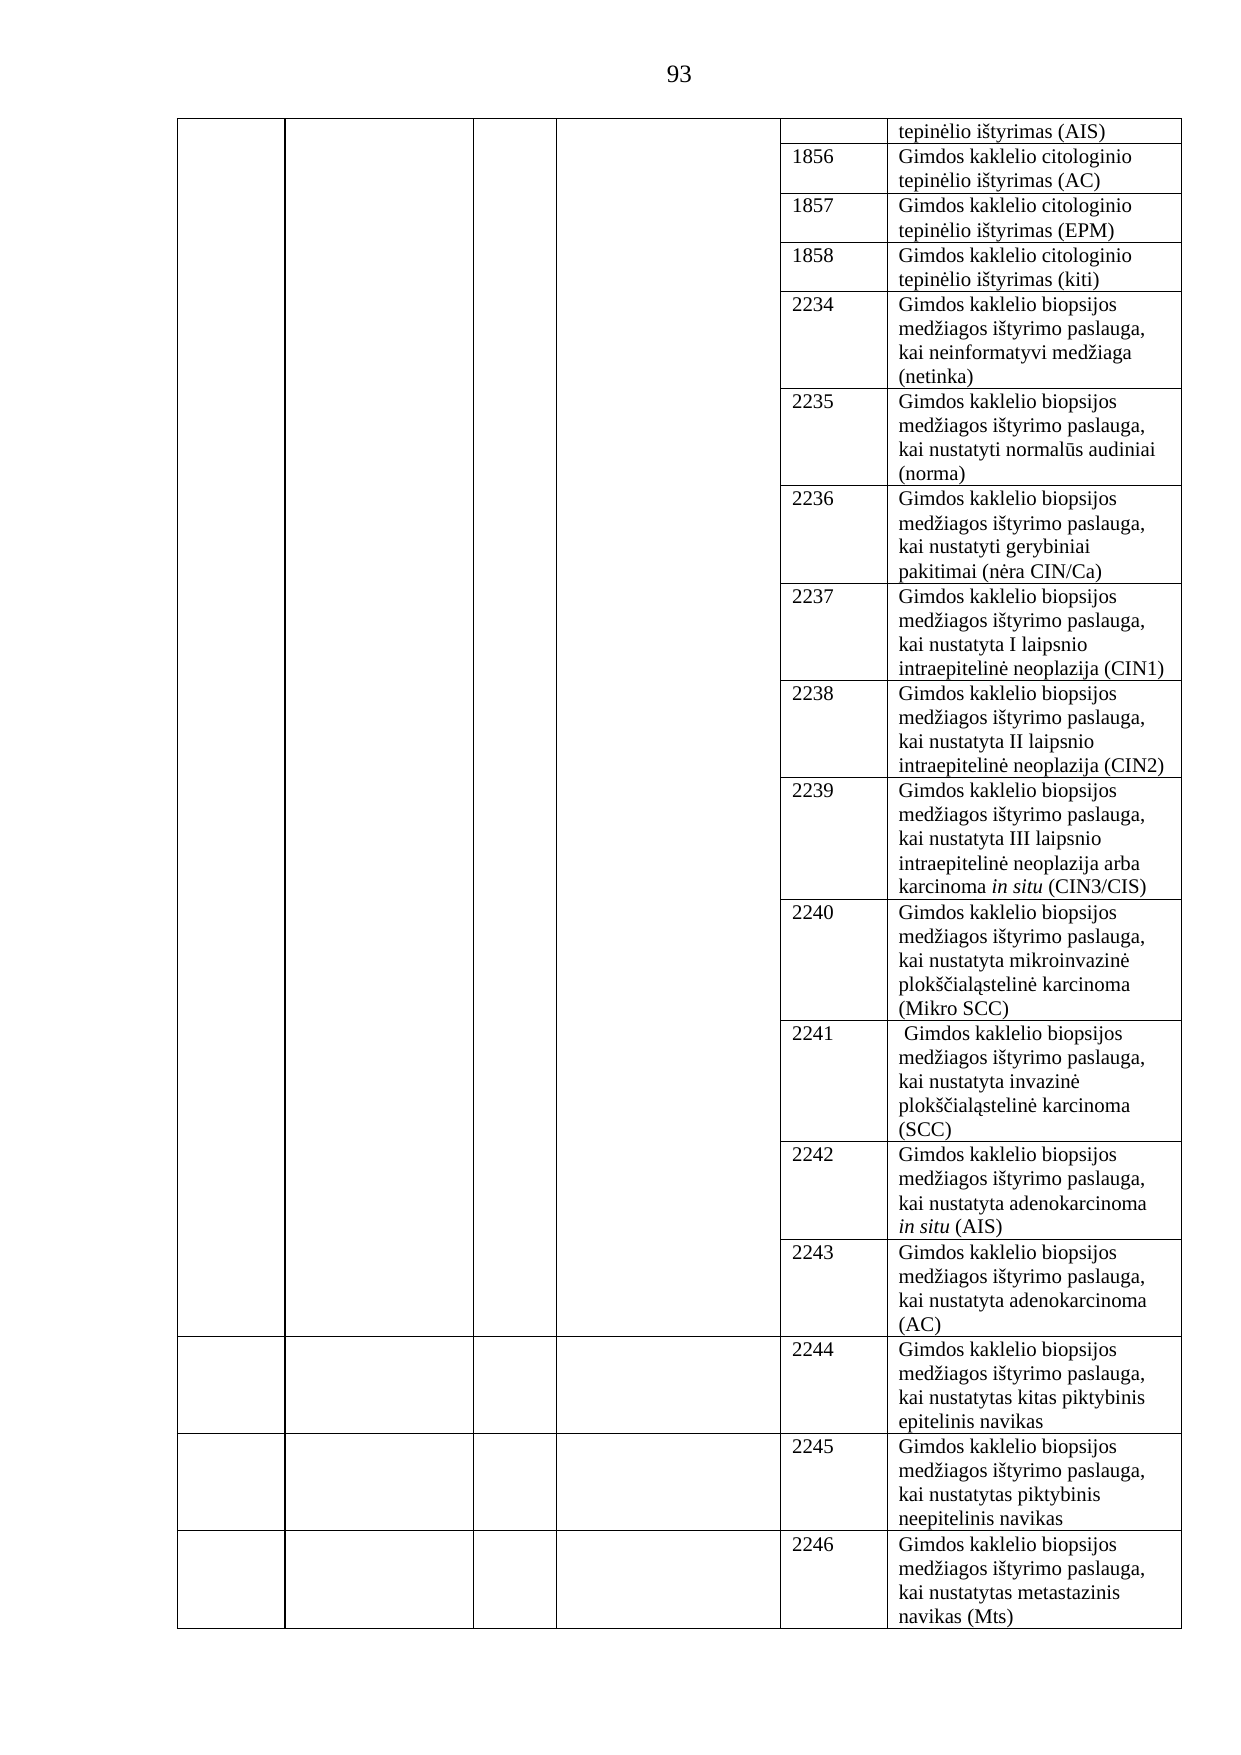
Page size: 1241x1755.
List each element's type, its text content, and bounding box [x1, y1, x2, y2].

table_cell Gimdos kaklelio citologinio tepinėlio ištyrimas (AC) [888, 144, 1181, 192]
table_cell 2234 [781, 292, 887, 388]
table_cell Gimdos kaklelio biopsijos medžiagos ištyrimo paslauga, kai nustatyta mikroinvazinė plokščialąstelinė karcinoma (Mikro SCC) [888, 900, 1181, 1020]
table_cell 2244 [781, 1337, 887, 1433]
table_cell 2237 [781, 584, 887, 680]
table_cell 2240 [781, 900, 887, 1020]
table_cell [178, 1337, 284, 1433]
table_cell [178, 119, 284, 1336]
table_cell Gimdos kaklelio citologinio tepinėlio ištyrimas (kiti) [888, 243, 1181, 291]
table_cell Gimdos kaklelio biopsijos medžiagos ištyrimo paslauga, kai nustatyta invazinė plokščialąstelinė karcinoma (SCC) [888, 1021, 1181, 1141]
table_cell [474, 1434, 556, 1530]
table_cell [557, 1531, 780, 1628]
table_cell [557, 1337, 780, 1433]
table_cell 2243 [781, 1240, 887, 1336]
table_cell [474, 1337, 556, 1433]
table_cell 1857 [781, 194, 887, 242]
table_cell [286, 1434, 473, 1530]
table_cell [286, 119, 473, 1336]
table_cell Gimdos kaklelio biopsijos medžiagos ištyrimo paslauga, kai nustatyta adenokarcinoma (AC) [888, 1240, 1181, 1336]
table_cell Gimdos kaklelio citologinio tepinėlio ištyrimas (EPM) [888, 194, 1181, 242]
table_cell 1858 [781, 243, 887, 291]
table_cell Gimdos kaklelio biopsijos medžiagos ištyrimo paslauga, kai nustatyta III laipsnio intraepitelinė neoplazija arba karcinoma in situ (CIN3/CIS) [888, 778, 1181, 898]
table_cell [557, 119, 780, 1336]
table_cell 2245 [781, 1434, 887, 1530]
table_cell tepinėlio ištyrimas (AIS) [888, 119, 1181, 143]
table_cell 2236 [781, 486, 887, 583]
table_cell Gimdos kaklelio biopsijos medžiagos ištyrimo paslauga, kai neinformatyvi medžiaga (netinka) [888, 292, 1181, 388]
table_cell 2235 [781, 389, 887, 485]
table_cell Gimdos kaklelio biopsijos medžiagos ištyrimo paslauga, kai nustatytas metastazinis navikas (Mts) [888, 1531, 1181, 1628]
table_cell [557, 1434, 780, 1530]
table_cell Gimdos kaklelio biopsijos medžiagos ištyrimo paslauga, kai nustatyti gerybiniai pakitimai (nėra CIN/Ca) [888, 486, 1181, 583]
table_cell Gimdos kaklelio biopsijos medžiagos ištyrimo paslauga, kai nustatyta II laipsnio intraepitelinė neoplazija (CIN2) [888, 681, 1181, 777]
table_cell [781, 119, 887, 143]
table_cell [286, 1531, 473, 1628]
table_cell Gimdos kaklelio biopsijos medžiagos ištyrimo paslauga, kai nustatyta adenokarcinoma in situ (AIS) [888, 1142, 1181, 1238]
table_cell 2239 [781, 778, 887, 898]
table_cell [474, 1531, 556, 1628]
table_cell 2241 [781, 1021, 887, 1141]
table_cell [178, 1434, 284, 1530]
table_cell Gimdos kaklelio biopsijos medžiagos ištyrimo paslauga, kai nustatytas piktybinis neepitelinis navikas [888, 1434, 1181, 1530]
table_cell 2246 [781, 1531, 887, 1628]
table_cell 2238 [781, 681, 887, 777]
table_cell [286, 1337, 473, 1433]
table_cell Gimdos kaklelio biopsijos medžiagos ištyrimo paslauga, kai nustatyta I laipsnio intraepitelinė neoplazija (CIN1) [888, 584, 1181, 680]
table_cell 1856 [781, 144, 887, 192]
table_cell Gimdos kaklelio biopsijos medžiagos ištyrimo paslauga, kai nustatyti normalūs audiniai (norma) [888, 389, 1181, 485]
table_cell 2242 [781, 1142, 887, 1238]
table_cell Gimdos kaklelio biopsijos medžiagos ištyrimo paslauga, kai nustatytas kitas piktybinis epitelinis navikas [888, 1337, 1181, 1433]
table_cell [178, 1531, 284, 1628]
table_cell [474, 119, 556, 1336]
